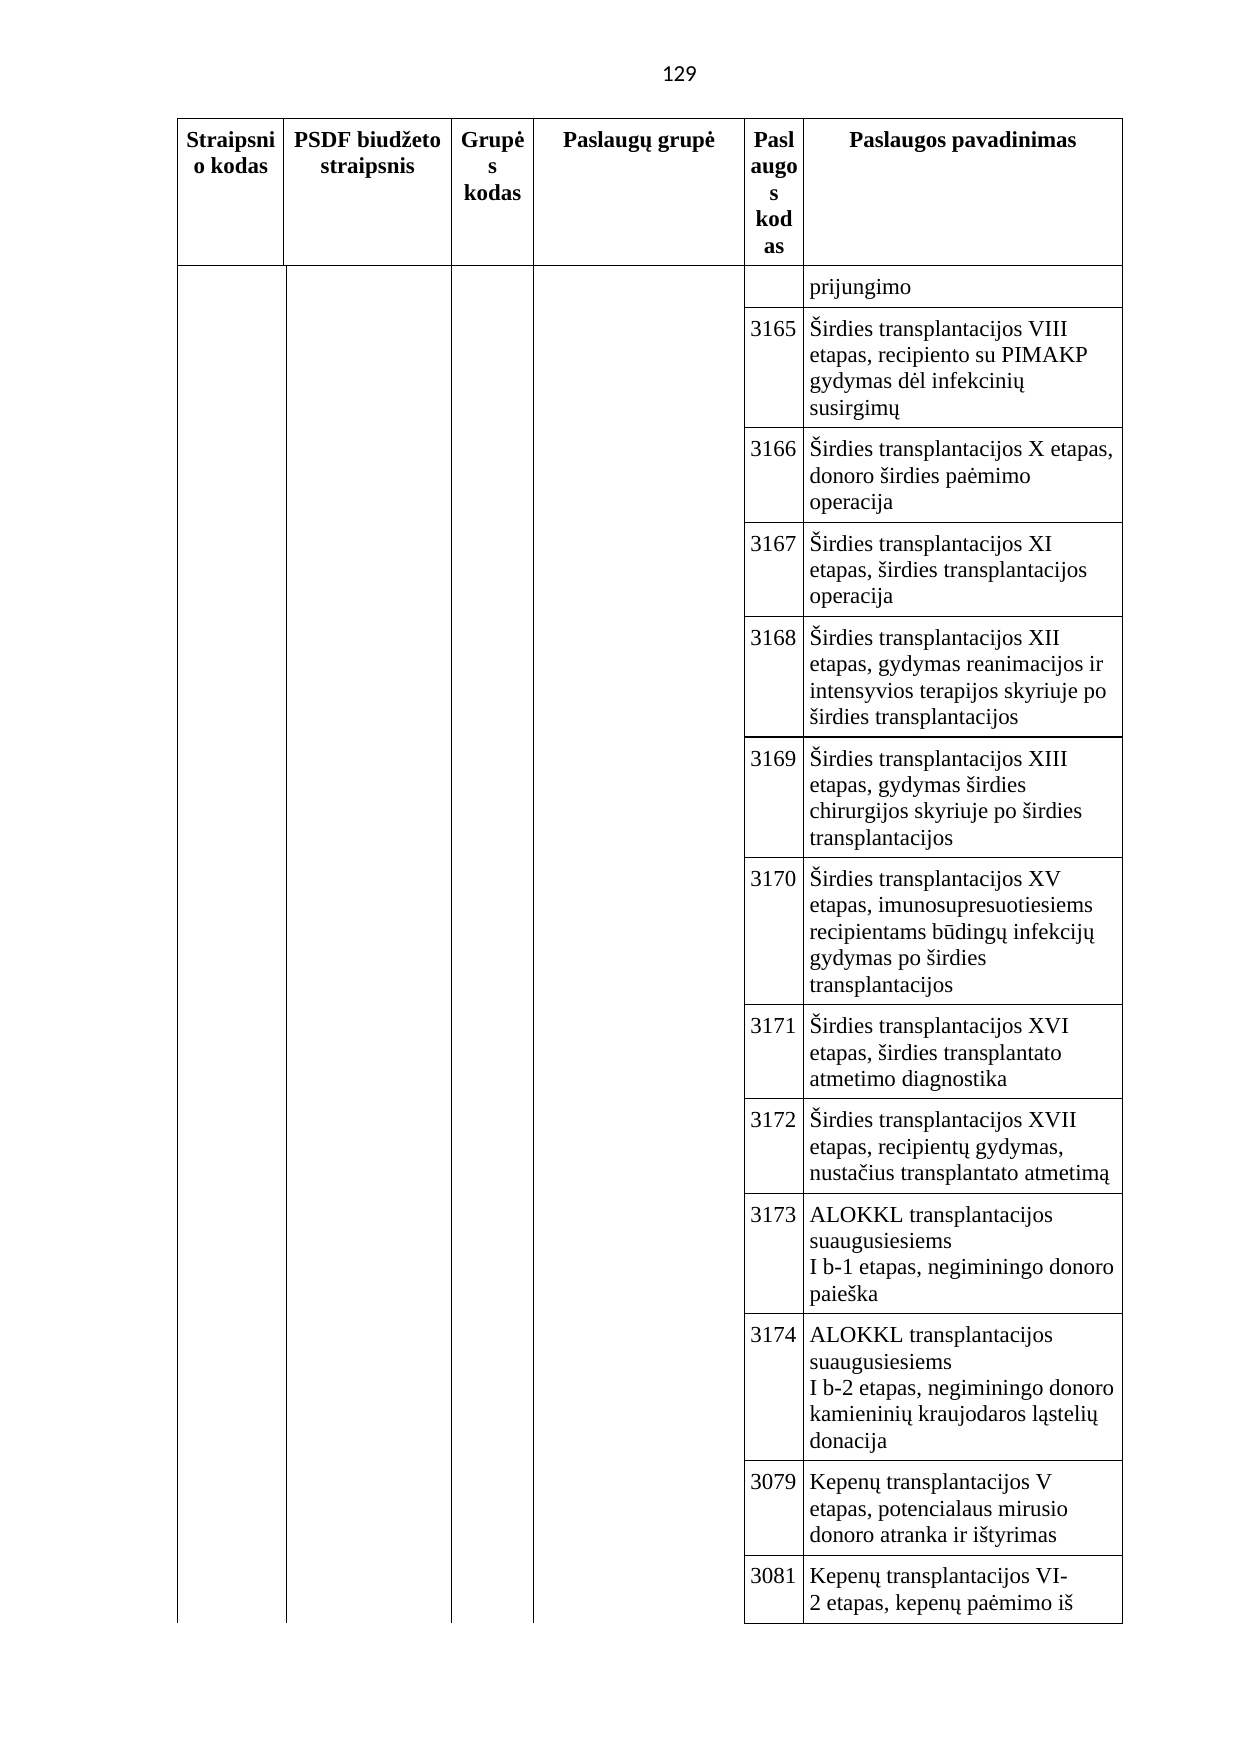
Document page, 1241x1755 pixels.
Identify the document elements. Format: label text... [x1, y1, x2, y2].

table_cell [287, 736, 451, 857]
table_cell [452, 1098, 533, 1193]
table_cell [534, 266, 744, 307]
table_cell ALOKKL transplantacijos suaugusiesiems I b-1 etapas, negiminingo donoro paieška [804, 1194, 1122, 1313]
table_cell [534, 857, 744, 1004]
table_cell Širdies transplantacijos X etapas, donoro širdies paėmimo operacija [804, 428, 1122, 522]
table_cell [534, 1193, 744, 1313]
table_cell [178, 307, 286, 427]
table_cell [178, 266, 286, 307]
table_cell 3169 [745, 738, 803, 857]
table_cell [745, 266, 803, 307]
table_cell Širdies transplantacijos XVII etapas, recipientų gydymas, nustačius transplantato atmetimą [804, 1099, 1122, 1193]
table_cell [287, 616, 451, 736]
table_cell [452, 736, 533, 857]
table_cell Kepenų transplantacijos V etapas, potencialaus mirusio donoro atranka ir ištyrimas [804, 1461, 1122, 1554]
table_cell [534, 1313, 744, 1460]
table_cell [287, 307, 451, 427]
table_cell Širdies transplantacijos XV etapas, imunosupresuotiesiems recipientams būdingų infekcijų gydymas po širdies transplantacijos [804, 858, 1122, 1004]
table_cell Širdies transplantacijos XI etapas, širdies transplantacijos operacija [804, 523, 1122, 616]
table_cell 3167 [745, 523, 803, 616]
table_cell [287, 266, 451, 307]
table_cell 3166 [745, 428, 803, 522]
table_cell ALOKKL transplantacijos suaugusiesiems I b-2 etapas, negiminingo donoro kamieninių kraujodaros ląstelių donacija [804, 1314, 1122, 1460]
table_cell prijungimo [804, 266, 1122, 307]
table_cell 3172 [745, 1099, 803, 1193]
table_cell [452, 1193, 533, 1313]
table_header Paslaugos kodas [745, 119, 803, 265]
table_header Grupės kodas [452, 119, 533, 265]
table_cell [287, 522, 451, 616]
table_cell [534, 736, 744, 857]
table_cell [452, 1460, 533, 1554]
table_cell [534, 1460, 744, 1554]
table_cell [287, 1555, 451, 1622]
table_cell [452, 1313, 533, 1460]
table_cell [178, 1004, 286, 1098]
table_cell [178, 1460, 286, 1554]
table_cell Širdies transplantacijos VIII etapas, recipiento su PIMAKP gydymas dėl infekcinių susirgimų [804, 308, 1122, 427]
table_cell [287, 857, 451, 1004]
table_cell [452, 522, 533, 616]
table_cell [534, 1098, 744, 1193]
table_header Paslaugos pavadinimas [804, 119, 1122, 265]
table_cell [178, 522, 286, 616]
table_cell [178, 736, 286, 857]
table_cell 3165 [745, 308, 803, 427]
table_cell [287, 1193, 451, 1313]
table_cell [452, 266, 533, 307]
table_cell [178, 857, 286, 1004]
table_cell [287, 1004, 451, 1098]
table_cell 3168 [745, 617, 803, 736]
table_cell [452, 307, 533, 427]
table_cell Kepenų transplantacijos VI-2 etapas, kepenų paėmimo iš [804, 1556, 1122, 1622]
table_cell [452, 427, 533, 522]
table_header PSDF biudžeto straipsnis [284, 119, 451, 265]
table_cell [178, 1193, 286, 1313]
table_cell [452, 1004, 533, 1098]
table_cell [287, 427, 451, 522]
table_cell [178, 427, 286, 522]
table_cell [178, 1313, 286, 1460]
table_cell 3173 [745, 1194, 803, 1313]
table_cell 3170 [745, 858, 803, 1004]
table_cell [534, 616, 744, 736]
table_cell [534, 427, 744, 522]
table_cell [534, 307, 744, 427]
table_cell Širdies transplantacijos XVI etapas, širdies transplantato atmetimo diagnostika [804, 1005, 1122, 1098]
table_cell Širdies transplantacijos XII etapas, gydymas reanimacijos ir intensyvios terapijos skyriuje po širdies transplantacijos [804, 617, 1122, 736]
table_cell [452, 1555, 533, 1622]
table_cell 3171 [745, 1005, 803, 1098]
table_cell [178, 616, 286, 736]
table_header Paslaugų grupė [534, 119, 744, 265]
table_cell [452, 857, 533, 1004]
table_cell [287, 1098, 451, 1193]
table_cell [452, 616, 533, 736]
table_cell Širdies transplantacijos XIII etapas, gydymas širdies chirurgijos skyriuje po širdies transplantacijos [804, 738, 1122, 857]
table_cell [534, 522, 744, 616]
table_cell [178, 1098, 286, 1193]
table_cell 3081 [745, 1556, 803, 1622]
table_cell 3079 [745, 1461, 803, 1554]
table_cell 3174 [745, 1314, 803, 1460]
table_cell [287, 1313, 451, 1460]
table_cell [178, 1555, 286, 1622]
table_cell [534, 1004, 744, 1098]
table_header Straipsnio kodas [178, 119, 283, 265]
table_cell [287, 1460, 451, 1554]
table_cell [534, 1555, 744, 1622]
